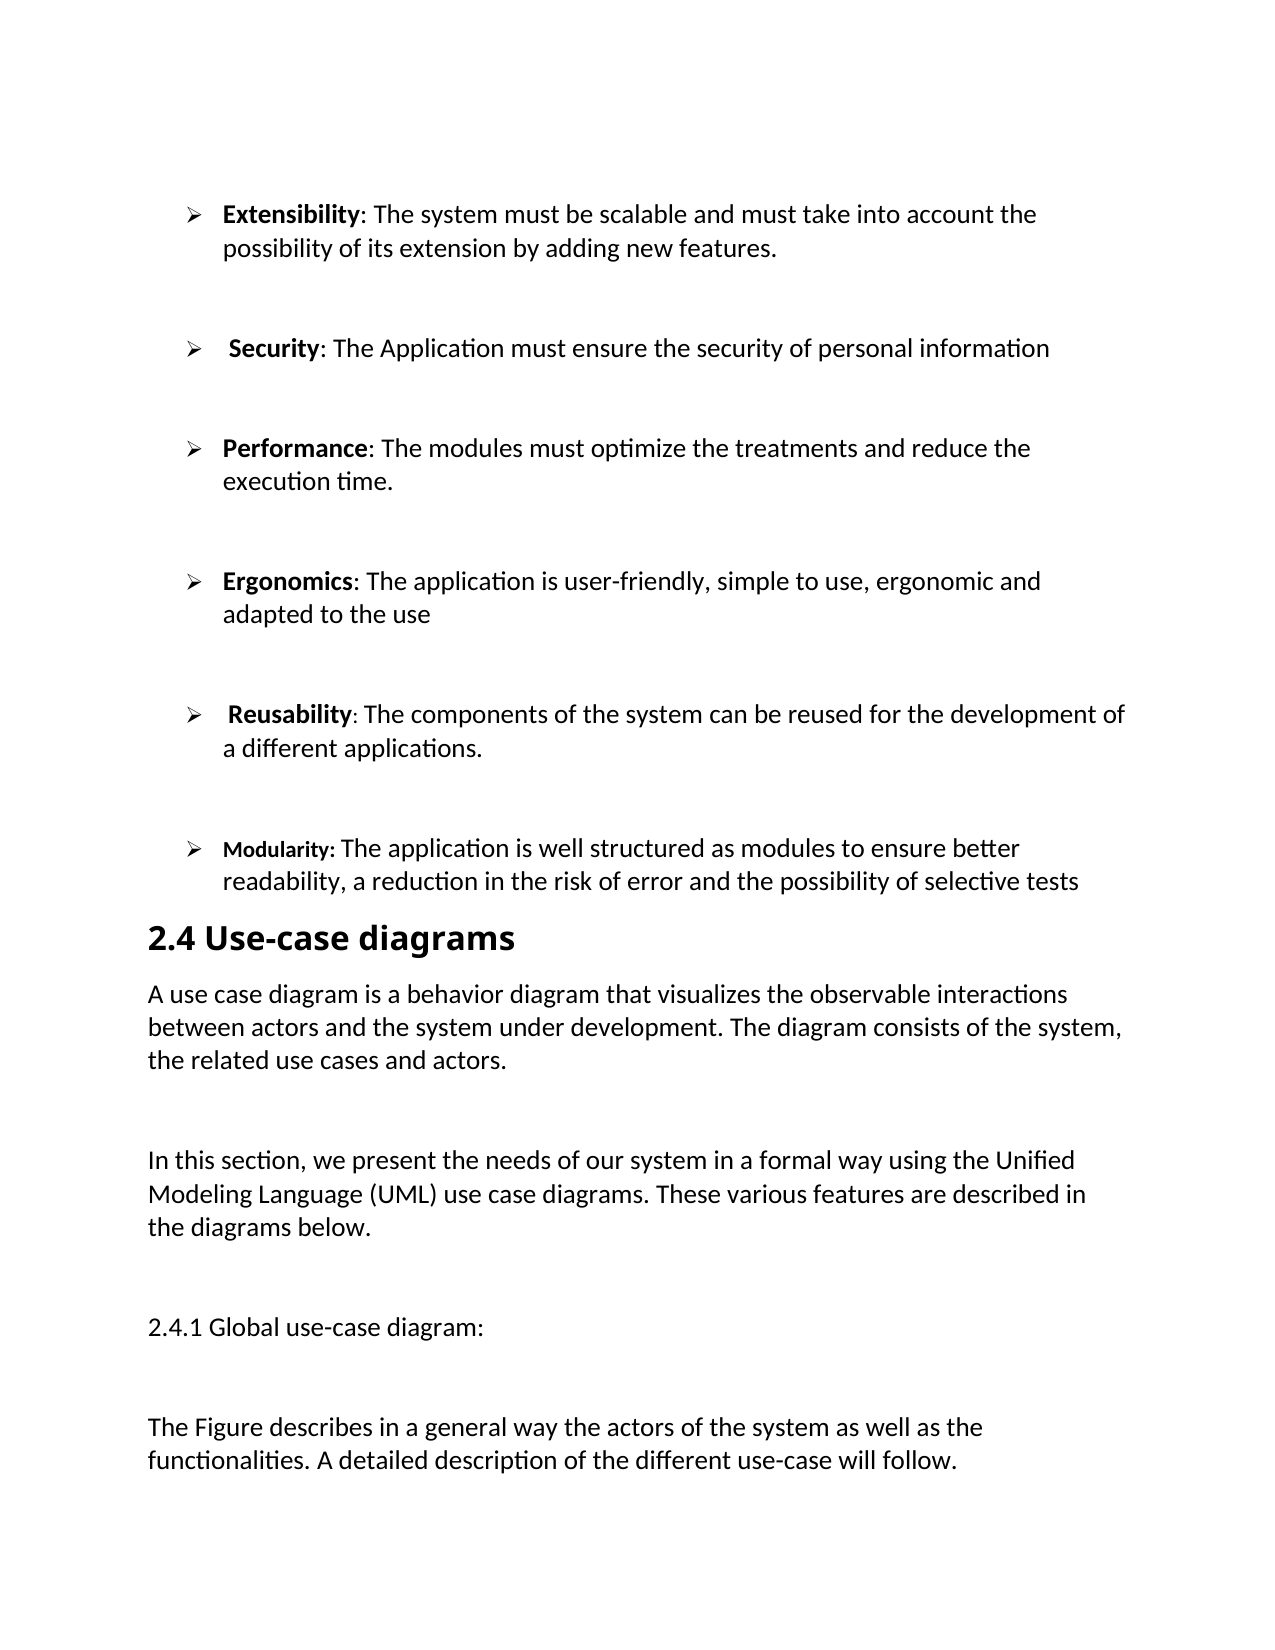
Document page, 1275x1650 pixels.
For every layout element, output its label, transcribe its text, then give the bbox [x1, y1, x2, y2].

list Ergonomics: The application is user-friendly, simple to use, ergonomic and adapted to the use [185, 564, 1127, 631]
list Extensibility: The system must be scalable and must take into account the possibility of its extension by adding new features. [185, 198, 1127, 264]
list Security: The Application must ensure the security of personal information [185, 331, 1127, 364]
text In this section, we present the needs of our system in a formal way using the Unified Modeling Language (UML) use case diagrams. These various features are described in the diagrams below. [148, 1143, 1127, 1243]
list Reusability: The components of the system can be reused for the development of a different applications. [185, 698, 1127, 764]
text 2.4 Use-case diagrams [148, 914, 1127, 960]
text The Figure describes in a general way the actors of the system as well as the functionalities. A detailed description of the different use-case will follow. [148, 1410, 1127, 1476]
list Performance: The modules must optimize the treatments and reduce the execution time. [185, 431, 1127, 497]
text 2.4.1 Global use-case diagram: [148, 1310, 1127, 1343]
list Modularity: The application is well structured as modules to ensure better readability, a reduction in the risk of error and the possibility of selective tests [185, 831, 1127, 897]
text A use case diagram is a behavior diagram that visualizes the observable interactions between actors and the system under development. The diagram consists of the system, the related use cases and actors. [148, 977, 1127, 1076]
